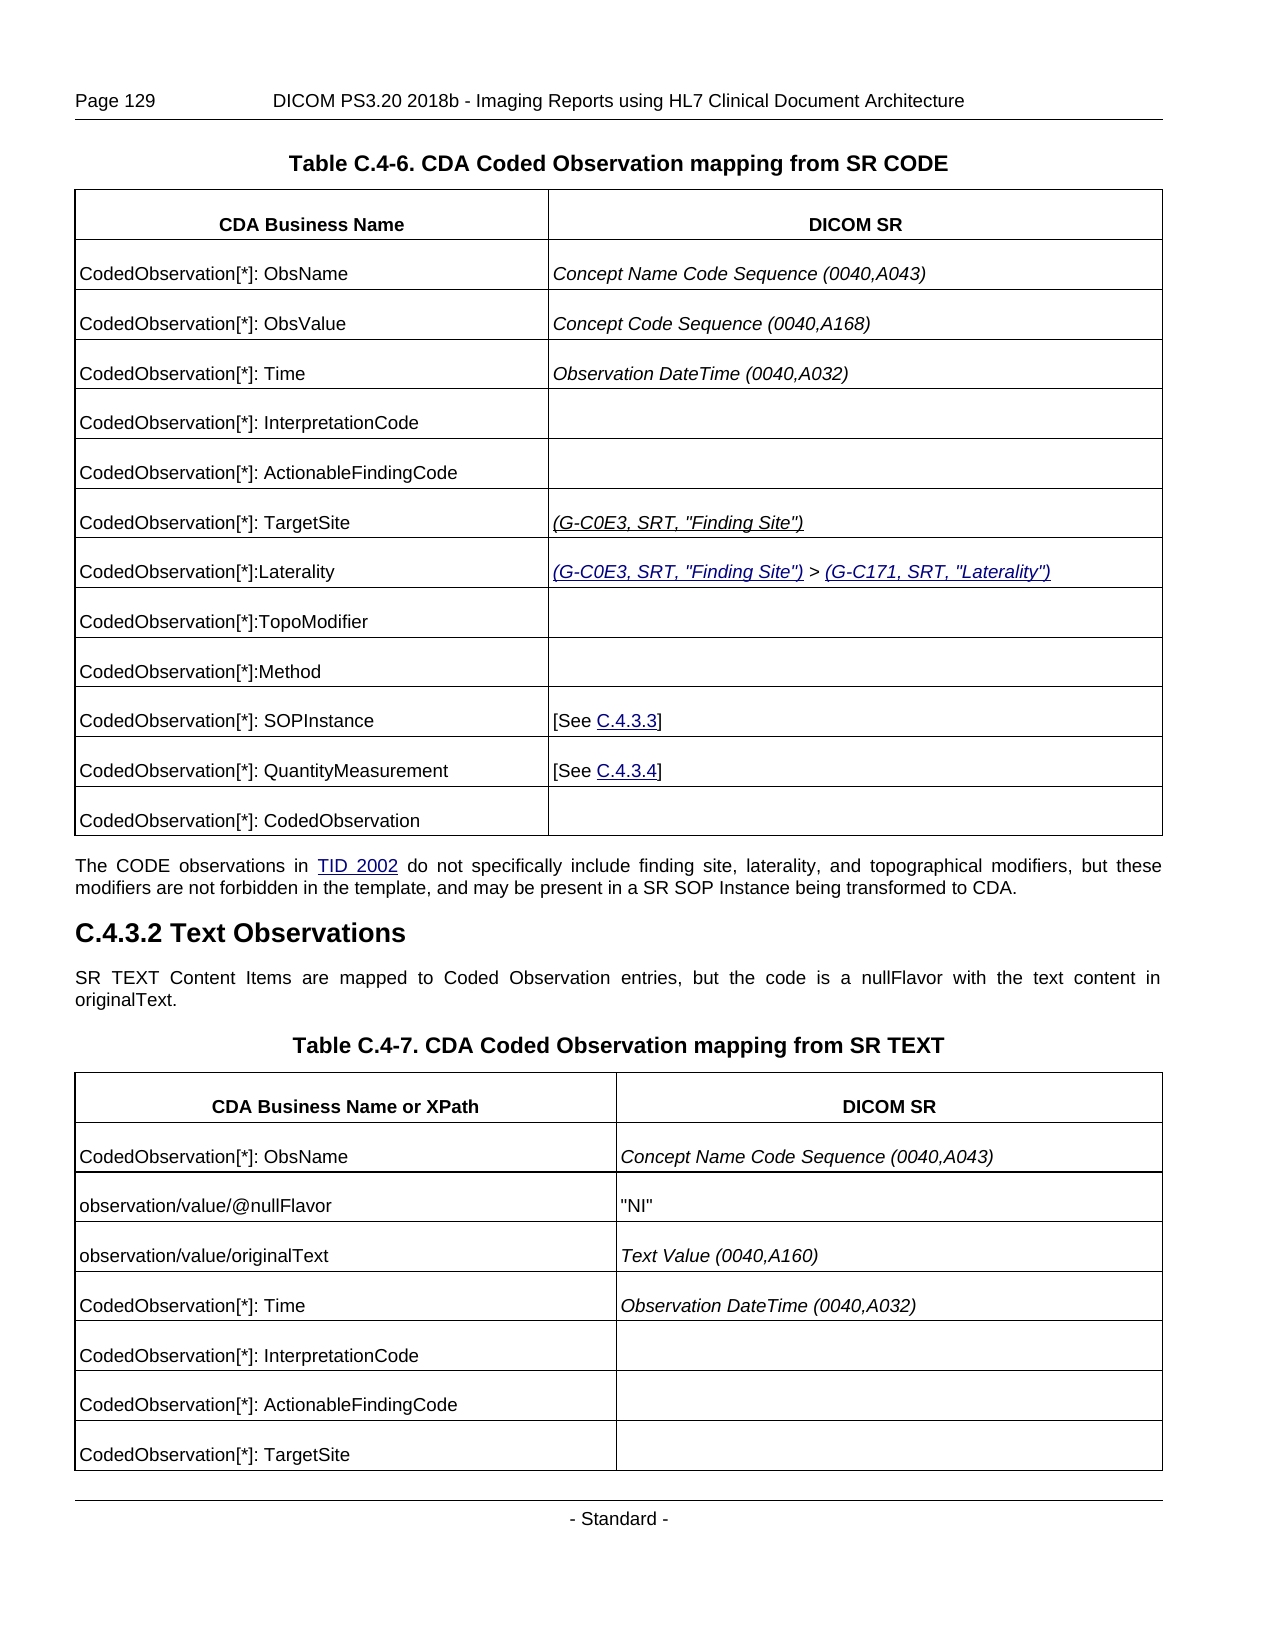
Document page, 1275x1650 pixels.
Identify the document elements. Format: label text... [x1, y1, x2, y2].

text Table C.4-6. CDA Coded Observation mapping from SR CODE [75, 150, 1162, 176]
table_cell CodedObservation[*]: SOPInstance [76, 687, 548, 736]
table_cell CodedObservation[*]: ObsValue [76, 290, 548, 338]
table_cell "NI" [617, 1173, 1162, 1221]
table_cell [See C.4.3.3] [549, 687, 1162, 736]
table_cell [617, 1371, 1162, 1420]
table_cell Text Value (0040,A160) [617, 1222, 1162, 1271]
table_cell CodedObservation[*]: ActionableFindingCode [76, 1371, 616, 1420]
table_cell CodedObservation[*]: QuantityMeasurement [76, 737, 548, 786]
table_cell (G-C0E3, SRT, "Finding Site") [549, 489, 1162, 537]
table_cell CodedObservation[*]: ActionableFindingCode [76, 439, 548, 487]
table_cell [617, 1421, 1162, 1469]
table_header DICOM SR [549, 190, 1162, 239]
table_cell observation/value/originalText [76, 1222, 616, 1271]
table_cell [549, 439, 1162, 487]
table_cell CodedObservation[*]: TargetSite [76, 1421, 616, 1469]
text SR TEXT Content Items are mapped to Coded Observation entries, but the code is a nullFlavor with the text content in originalText. [75, 967, 1162, 1010]
table_cell CodedObservation[*]: InterpretationCode [76, 389, 548, 438]
table_cell (G-C0E3, SRT, "Finding Site") > (G-C171, SRT, "Laterality") [549, 538, 1162, 587]
table_cell CodedObservation[*]: TargetSite [76, 489, 548, 537]
table_header DICOM SR [617, 1073, 1162, 1122]
table_cell CodedObservation[*]:Laterality [76, 538, 548, 587]
table_cell CodedObservation[*]: Time [76, 1272, 616, 1320]
table_cell observation/value/@nullFlavor [76, 1173, 616, 1221]
table_cell Observation DateTime (0040,A032) [617, 1272, 1162, 1320]
table_cell CodedObservation[*]: ObsName [76, 1123, 616, 1171]
table_header CDA Business Name or XPath [76, 1073, 616, 1122]
table_cell CodedObservation[*]: CodedObservation [76, 787, 548, 835]
table_cell [549, 787, 1162, 835]
table_cell CodedObservation[*]:Method [76, 638, 548, 686]
table_cell CodedObservation[*]:TopoModifier [76, 588, 548, 637]
text Table C.4-7. CDA Coded Observation mapping from SR TEXT [75, 1033, 1162, 1058]
table_cell [549, 389, 1162, 438]
table_cell CodedObservation[*]: InterpretationCode [76, 1321, 616, 1370]
table_cell Concept Name Code Sequence (0040,A043) [617, 1123, 1162, 1171]
table_cell [See C.4.3.4] [549, 737, 1162, 786]
table_header CDA Business Name [76, 190, 548, 239]
table_cell CodedObservation[*]: ObsName [76, 240, 548, 289]
text The CODE observations in TID 2002 do not specifically include finding site, laterality, and topographical modifiers, but these modifiers are not forbidden in the template, and may be present in a SR SOP Instance being transformed to CDA. [75, 855, 1162, 898]
table_cell [549, 588, 1162, 637]
text C.4.3.2 Text Observations [75, 917, 1162, 948]
table_cell [617, 1321, 1162, 1370]
table_cell Concept Code Sequence (0040,A168) [549, 290, 1162, 338]
table_cell CodedObservation[*]: Time [76, 340, 548, 388]
table_cell Observation DateTime (0040,A032) [549, 340, 1162, 388]
table_cell Concept Name Code Sequence (0040,A043) [549, 240, 1162, 289]
table_cell [549, 638, 1162, 686]
